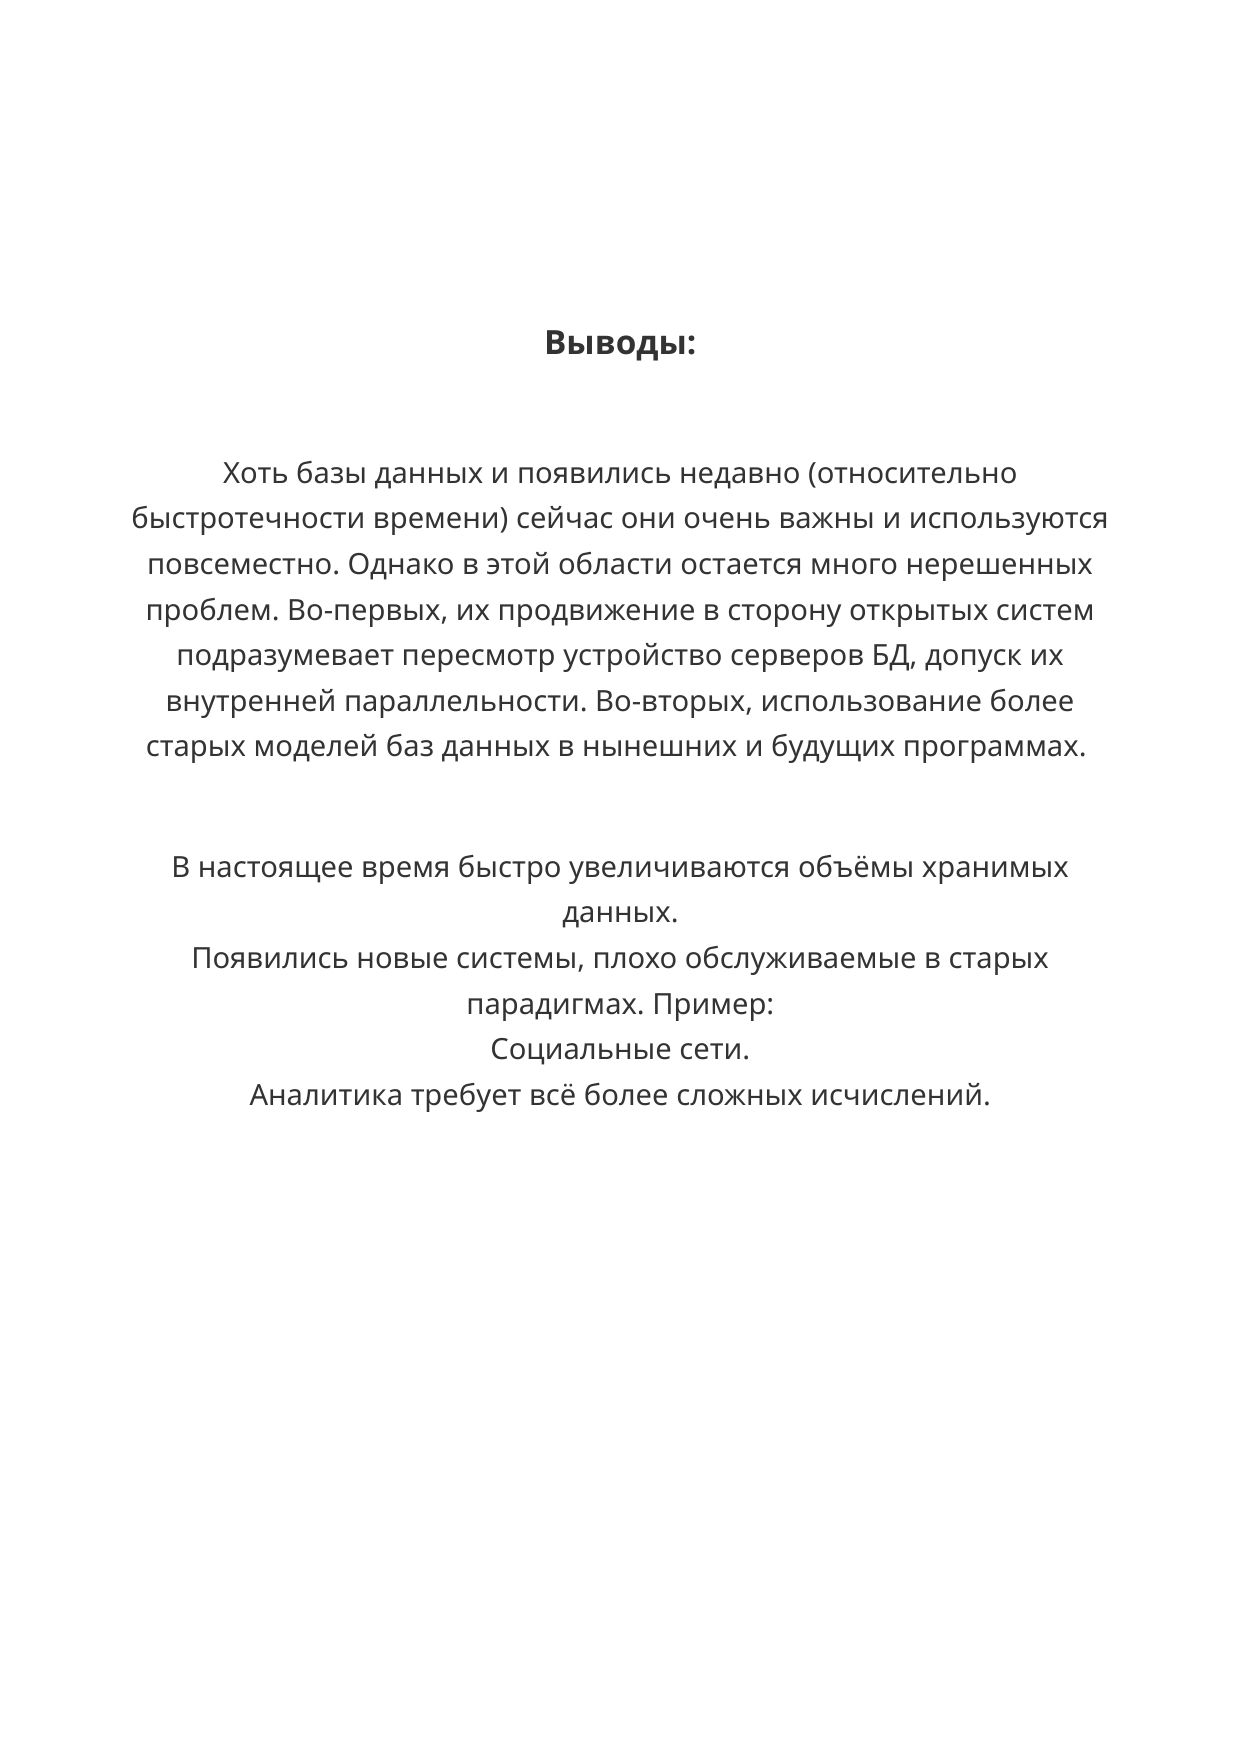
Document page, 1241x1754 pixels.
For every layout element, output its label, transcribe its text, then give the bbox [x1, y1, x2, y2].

text Хоть базы данных и появились недавно (относительно быстротечности времени) сейчас они очень важны и используются повсеместно. Однако в этой области остается много нерешенных проблем. Во-первых, их продвижение в сторону открытых систем подразумевает пересмотр устройство серверов БД, допуск их внутренней параллельности. Во-вторых, использование более старых моделей баз данных в нынешних и будущих программах. [118, 452, 1122, 765]
text В настоящее время быстро увеличиваются объёмы хранимых данных. Появились новые системы, плохо обслуживаемые в старых парадигмах. Пример: Социальные сети. Аналитика требует всё более сложных исчислений. [118, 846, 1122, 1114]
text Выводы: [118, 318, 1122, 364]
